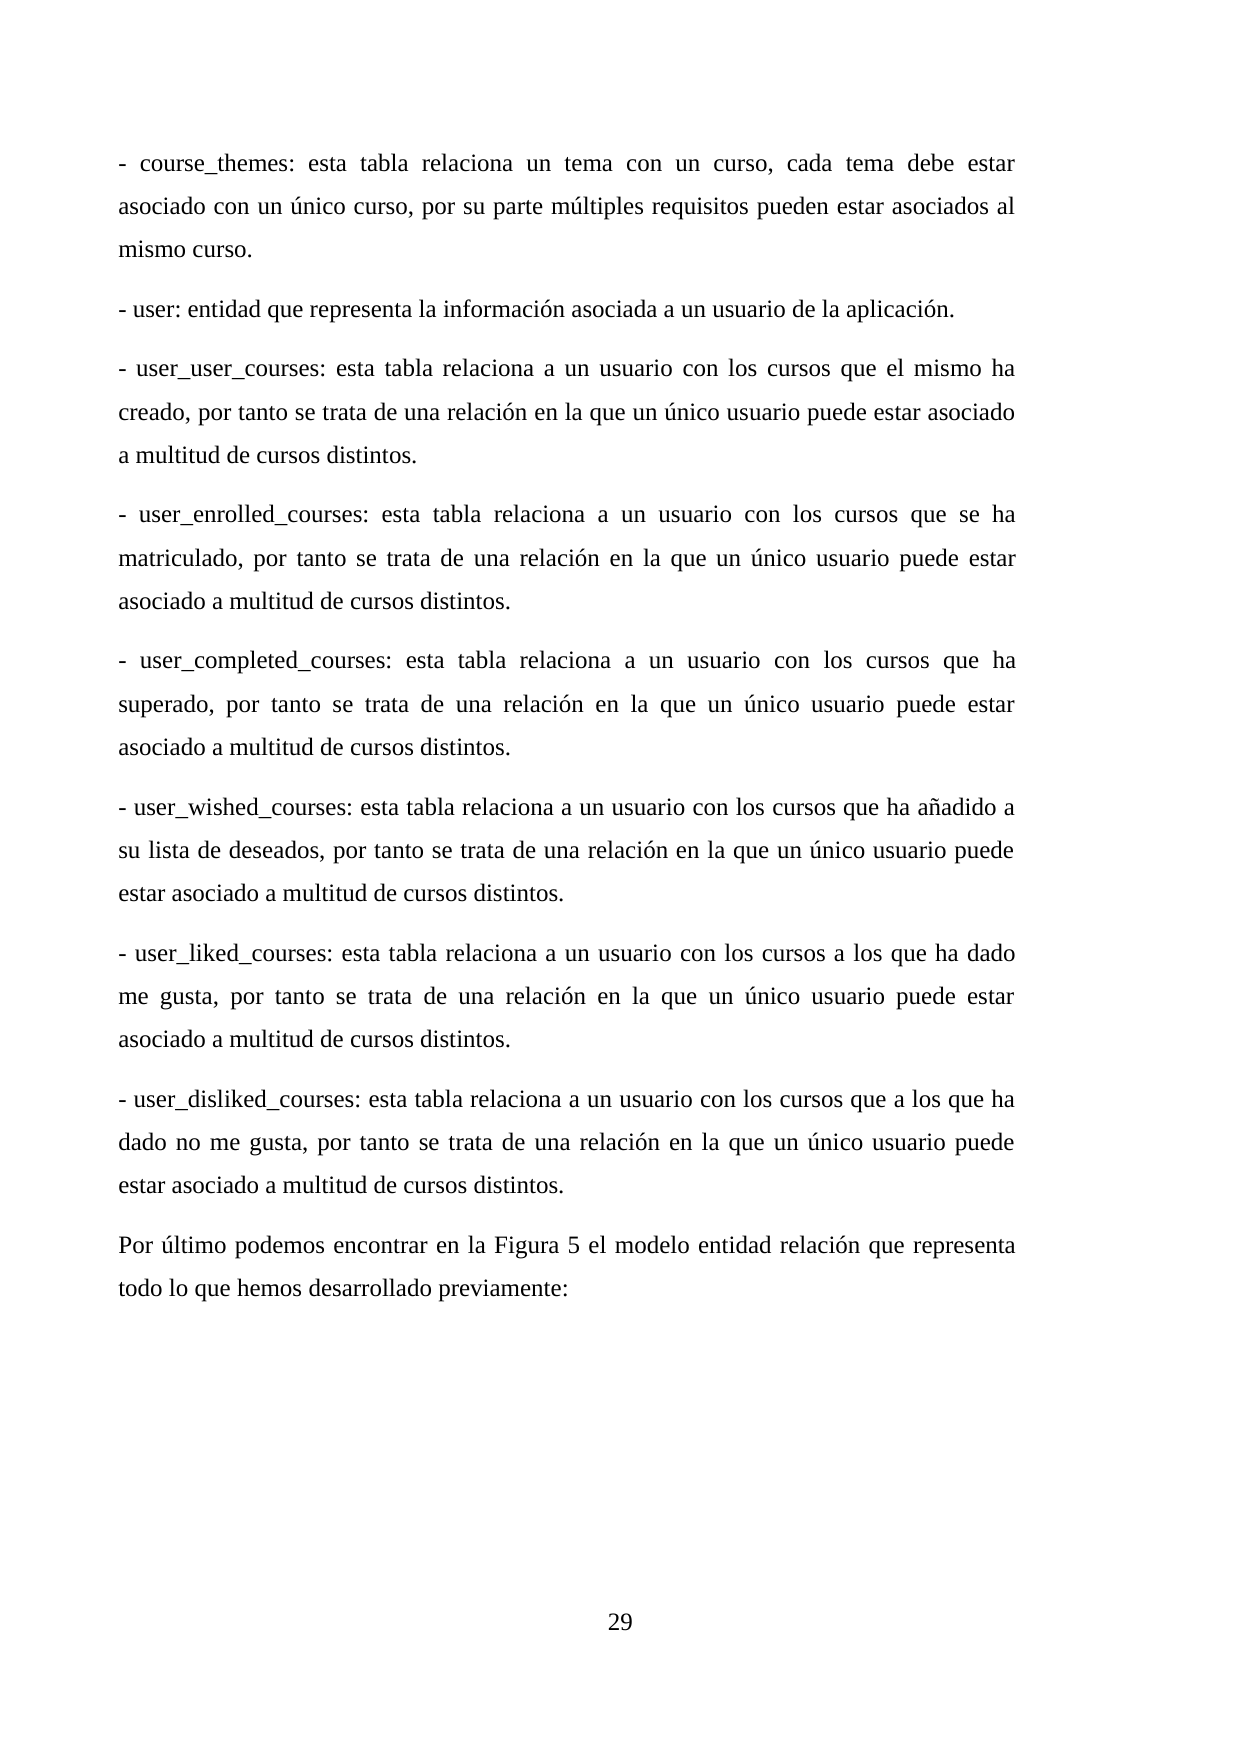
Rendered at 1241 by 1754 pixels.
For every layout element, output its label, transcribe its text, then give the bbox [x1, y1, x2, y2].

text - user_wished_courses: esta tabla relaciona a un usuario con los cursos que ha añadido a su lista de deseados, por tanto se trata de una relación en la que un único usuario puede estar asociado a multitud de cursos distintos. [118, 792, 1017, 907]
text Por último podemos encontrar en la Figura 5 el modelo entidad relación que representa todo lo que hemos desarrollado previamente: [118, 1230, 1017, 1302]
text - course_themes: esta tabla relaciona un tema con un curso, cada tema debe estar asociado con un único curso, por su parte múltiples requisitos pueden estar asociados al mismo curso. [118, 148, 1017, 263]
text - user_completed_courses: esta tabla relaciona a un usuario con los cursos que ha superado, por tanto se trata de una relación en la que un único usuario puede estar asociado a multitud de cursos distintos. [118, 646, 1017, 761]
text - user_user_courses: esta tabla relaciona a un usuario con los cursos que el mismo ha creado, por tanto se trata de una relación en la que un único usuario puede estar asociado a multitud de cursos distintos. [118, 353, 1017, 468]
text - user_liked_courses: esta tabla relaciona a un usuario con los cursos a los que ha dado me gusta, por tanto se trata de una relación en la que un único usuario puede estar asociado a multitud de cursos distintos. [118, 938, 1017, 1053]
text - user_disliked_courses: esta tabla relaciona a un usuario con los cursos que a los que ha dado no me gusta, por tanto se trata de una relación en la que un único usuario puede estar asociado a multitud de cursos distintos. [118, 1084, 1017, 1199]
text - user_enrolled_courses: esta tabla relaciona a un usuario con los cursos que se ha matriculado, por tanto se trata de una relación en la que un único usuario puede estar asociado a multitud de cursos distintos. [118, 499, 1017, 614]
text - user: entidad que representa la información asociada a un usuario de la aplicación. [118, 294, 1017, 322]
